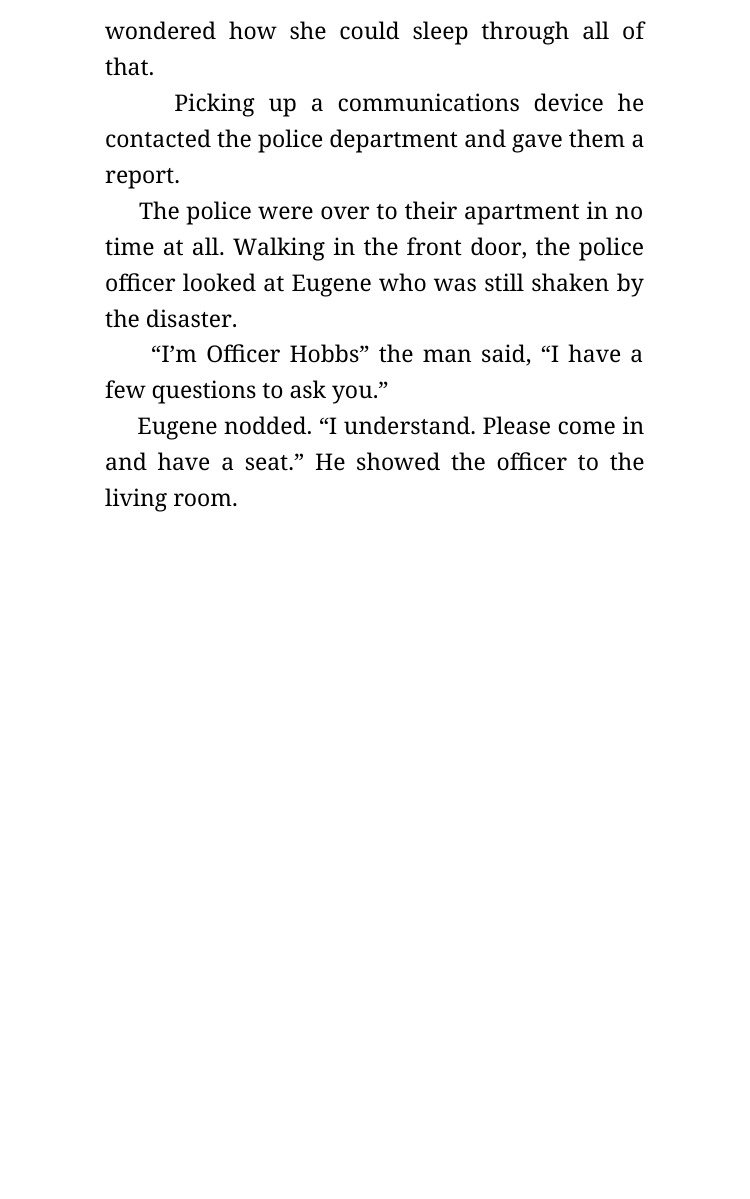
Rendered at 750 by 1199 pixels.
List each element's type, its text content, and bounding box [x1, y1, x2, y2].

text The police were over to their apartment in no time at all. Walking in the front door, the police officer looked at Eugene who was still shaken by the disaster. [105, 195, 645, 334]
text Eugene nodded. “I understand. Please come in and have a seat.” He showed the officer to the living room. [105, 410, 645, 513]
text wondered how she could sleep through all of that. [105, 15, 645, 82]
text “I’m Officer Hobbs” the man said, “I have a few questions to ask you.” [105, 338, 645, 406]
text Picking up a communications device he contacted the police department and gave them a report. [105, 87, 645, 190]
